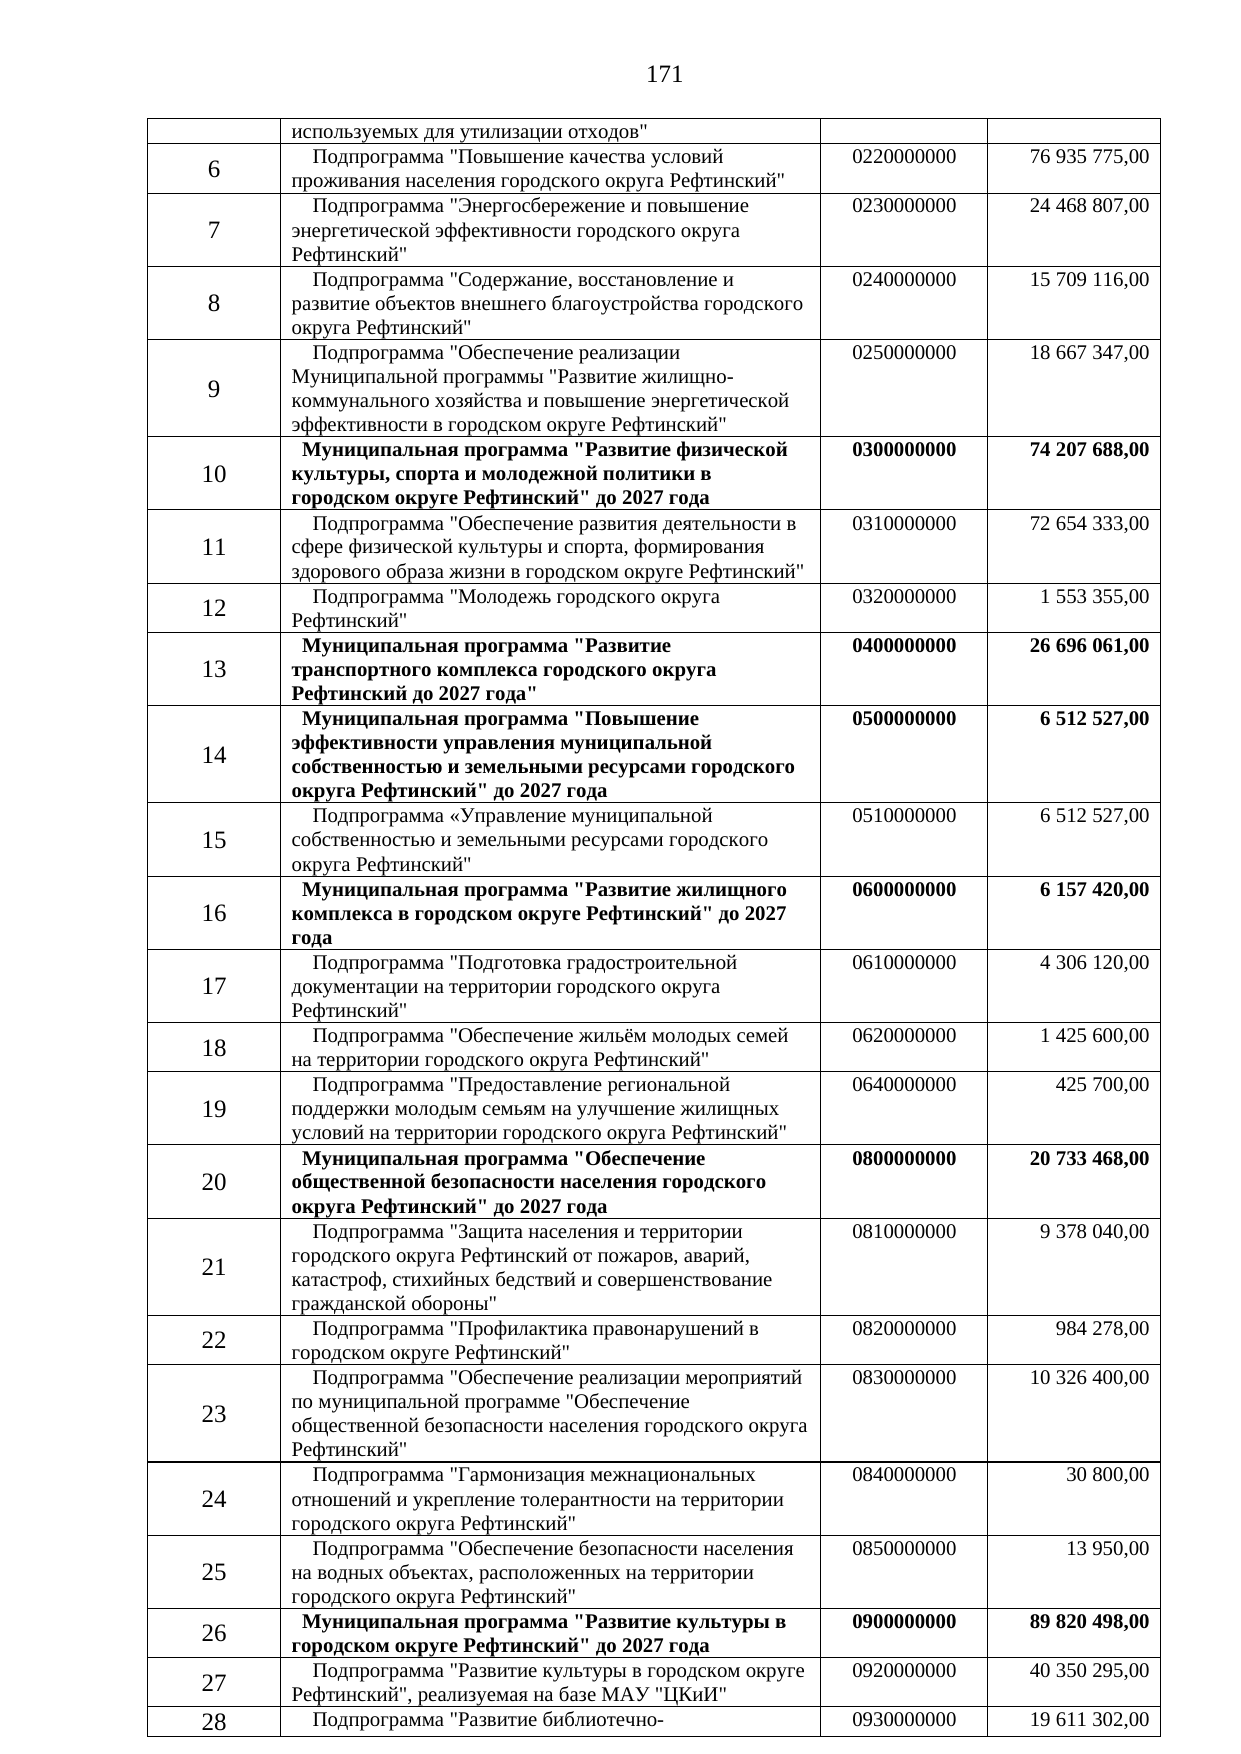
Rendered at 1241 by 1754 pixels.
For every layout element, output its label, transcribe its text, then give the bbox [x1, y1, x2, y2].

table_cell Подпрограмма "Профилактика правонарушений в городском округе Рефтинский" [281, 1316, 820, 1364]
table_cell [988, 119, 1160, 143]
table_cell 0640000000 [821, 1072, 987, 1144]
table_cell 6 512 527,00 [988, 803, 1160, 876]
table_cell 15 709 116,00 [988, 267, 1160, 339]
table_cell 14 [148, 706, 280, 802]
table_cell Подпрограмма "Защита населения и территории городского округа Рефтинский от пожаров, аварий, катастроф, стихийных бедствий и совершенствование гражданской обороны" [281, 1219, 820, 1315]
table_cell 20 [148, 1145, 280, 1218]
table_cell Подпрограмма "Обеспечение развития деятельности в сфере физической культуры и спорта, формирования здорового образа жизни в городском округе Рефтинский" [281, 510, 820, 583]
table_cell 26 [148, 1609, 280, 1657]
table_cell Муниципальная программа "Развитие жилищного комплекса в городском округе Рефтинский" до 2027 года [281, 877, 820, 949]
table_cell 0930000000 [821, 1707, 987, 1736]
table_cell 28 [148, 1707, 280, 1736]
table_cell 0230000000 [821, 194, 987, 266]
table_cell 10 326 400,00 [988, 1365, 1160, 1461]
table_cell 6 157 420,00 [988, 877, 1160, 949]
table_cell 1 425 600,00 [988, 1023, 1160, 1071]
table_cell [821, 119, 987, 143]
table_cell 6 [148, 144, 280, 192]
table_cell 0620000000 [821, 1023, 987, 1071]
table_cell 425 700,00 [988, 1072, 1160, 1144]
table_cell 8 [148, 267, 280, 339]
table_cell 24 [148, 1463, 280, 1534]
table_cell 0310000000 [821, 510, 987, 583]
table_cell 16 [148, 877, 280, 949]
table_cell 0220000000 [821, 144, 987, 192]
table_cell 72 654 333,00 [988, 510, 1160, 583]
table_cell 12 [148, 584, 280, 632]
table_cell 0850000000 [821, 1536, 987, 1608]
table_cell Муниципальная программа "Повышение эффективности управления муниципальной собственностью и земельными ресурсами городского округа Рефтинский" до 2027 года [281, 706, 820, 802]
table_cell Подпрограмма "Подготовка градостроительной документации на территории городского округа Рефтинский" [281, 950, 820, 1022]
table_cell 13 950,00 [988, 1536, 1160, 1608]
table_cell 984 278,00 [988, 1316, 1160, 1364]
table_cell Подпрограмма "Обеспечение безопасности населения на водных объектах, расположенных на территории городского округа Рефтинский" [281, 1536, 820, 1608]
table_cell Муниципальная программа "Обеспечение общественной безопасности населения городского округа Рефтинский" до 2027 года [281, 1145, 820, 1218]
table_cell 19 [148, 1072, 280, 1144]
table_cell 0840000000 [821, 1463, 987, 1534]
table_cell 15 [148, 803, 280, 876]
table_cell 40 350 295,00 [988, 1658, 1160, 1706]
table_cell 0300000000 [821, 437, 987, 509]
table_cell 89 820 498,00 [988, 1609, 1160, 1657]
table_cell 7 [148, 194, 280, 266]
table_cell 17 [148, 950, 280, 1022]
table_cell 0820000000 [821, 1316, 987, 1364]
table_cell 74 207 688,00 [988, 437, 1160, 509]
table_cell 26 696 061,00 [988, 633, 1160, 705]
table_cell 22 [148, 1316, 280, 1364]
table_cell Муниципальная программа "Развитие культуры в городском округе Рефтинский" до 2027 года [281, 1609, 820, 1657]
table_cell 27 [148, 1658, 280, 1706]
table_cell Подпрограмма "Развитие культуры в городском округе Рефтинский", реализуемая на базе МАУ "ЦКиИ" [281, 1658, 820, 1706]
table_cell 11 [148, 510, 280, 583]
table_cell 19 611 302,00 [988, 1707, 1160, 1736]
table_cell 23 [148, 1365, 280, 1461]
table_cell 18 667 347,00 [988, 340, 1160, 436]
table_cell Подпрограмма "Гармонизация межнациональных отношений и укрепление толерантности на территории городского округа Рефтинский" [281, 1463, 820, 1534]
table_cell используемых для утилизации отходов" [281, 119, 820, 143]
table_cell 0600000000 [821, 877, 987, 949]
table_cell Подпрограмма "Обеспечение жильём молодых семей на территории городского округа Рефтинский" [281, 1023, 820, 1071]
table_cell 0920000000 [821, 1658, 987, 1706]
table_cell 0610000000 [821, 950, 987, 1022]
table_cell 21 [148, 1219, 280, 1315]
table_cell 18 [148, 1023, 280, 1071]
table_cell 25 [148, 1536, 280, 1608]
table_cell Подпрограмма "Молодежь городского округа Рефтинский" [281, 584, 820, 632]
table_cell Подпрограмма "Повышение качества условий проживания населения городского округа Рефтинский" [281, 144, 820, 192]
table_cell Подпрограмма "Обеспечение реализации мероприятий по муниципальной программе "Обеспечение общественной безопасности населения городского округа Рефтинский" [281, 1365, 820, 1461]
table_cell 24 468 807,00 [988, 194, 1160, 266]
table_cell Подпрограмма "Предоставление региональной поддержки молодым семьям на улучшение жилищных условий на территории городского округа Рефтинский" [281, 1072, 820, 1144]
table_cell 10 [148, 437, 280, 509]
table_cell 13 [148, 633, 280, 705]
table_cell 0500000000 [821, 706, 987, 802]
table_cell 0400000000 [821, 633, 987, 705]
table_cell 20 733 468,00 [988, 1145, 1160, 1218]
table_cell Подпрограмма "Развитие библиотечно- [281, 1707, 820, 1736]
table_cell 0240000000 [821, 267, 987, 339]
table_cell Муниципальная программа "Развитие физической культуры, спорта и молодежной политики в городском округе Рефтинский" до 2027 года [281, 437, 820, 509]
table_cell 0800000000 [821, 1145, 987, 1218]
table_cell 0810000000 [821, 1219, 987, 1315]
table_cell 0510000000 [821, 803, 987, 876]
table_cell 76 935 775,00 [988, 144, 1160, 192]
table_cell 0320000000 [821, 584, 987, 632]
table_cell 9 378 040,00 [988, 1219, 1160, 1315]
table_cell Подпрограмма "Содержание, восстановление и развитие объектов внешнего благоустройства городского округа Рефтинский" [281, 267, 820, 339]
table_cell 1 553 355,00 [988, 584, 1160, 632]
table_cell Подпрограмма "Энергосбережение и повышение энергетической эффективности городского округа Рефтинский" [281, 194, 820, 266]
table_cell 4 306 120,00 [988, 950, 1160, 1022]
table_cell 9 [148, 340, 280, 436]
table_cell [148, 119, 280, 143]
table_cell 0900000000 [821, 1609, 987, 1657]
table_cell 6 512 527,00 [988, 706, 1160, 802]
table_cell 0830000000 [821, 1365, 987, 1461]
table_cell 30 800,00 [988, 1463, 1160, 1534]
table_cell Подпрограмма «Управление муниципальной собственностью и земельными ресурсами городского округа Рефтинский" [281, 803, 820, 876]
table_cell Подпрограмма "Обеспечение реализации Муниципальной программы "Развитие жилищно-коммунального хозяйства и повышение энергетической эффективности в городском округе Рефтинский" [281, 340, 820, 436]
table_cell 0250000000 [821, 340, 987, 436]
table_cell Муниципальная программа "Развитие транспортного комплекса городского округа Рефтинский до 2027 года" [281, 633, 820, 705]
